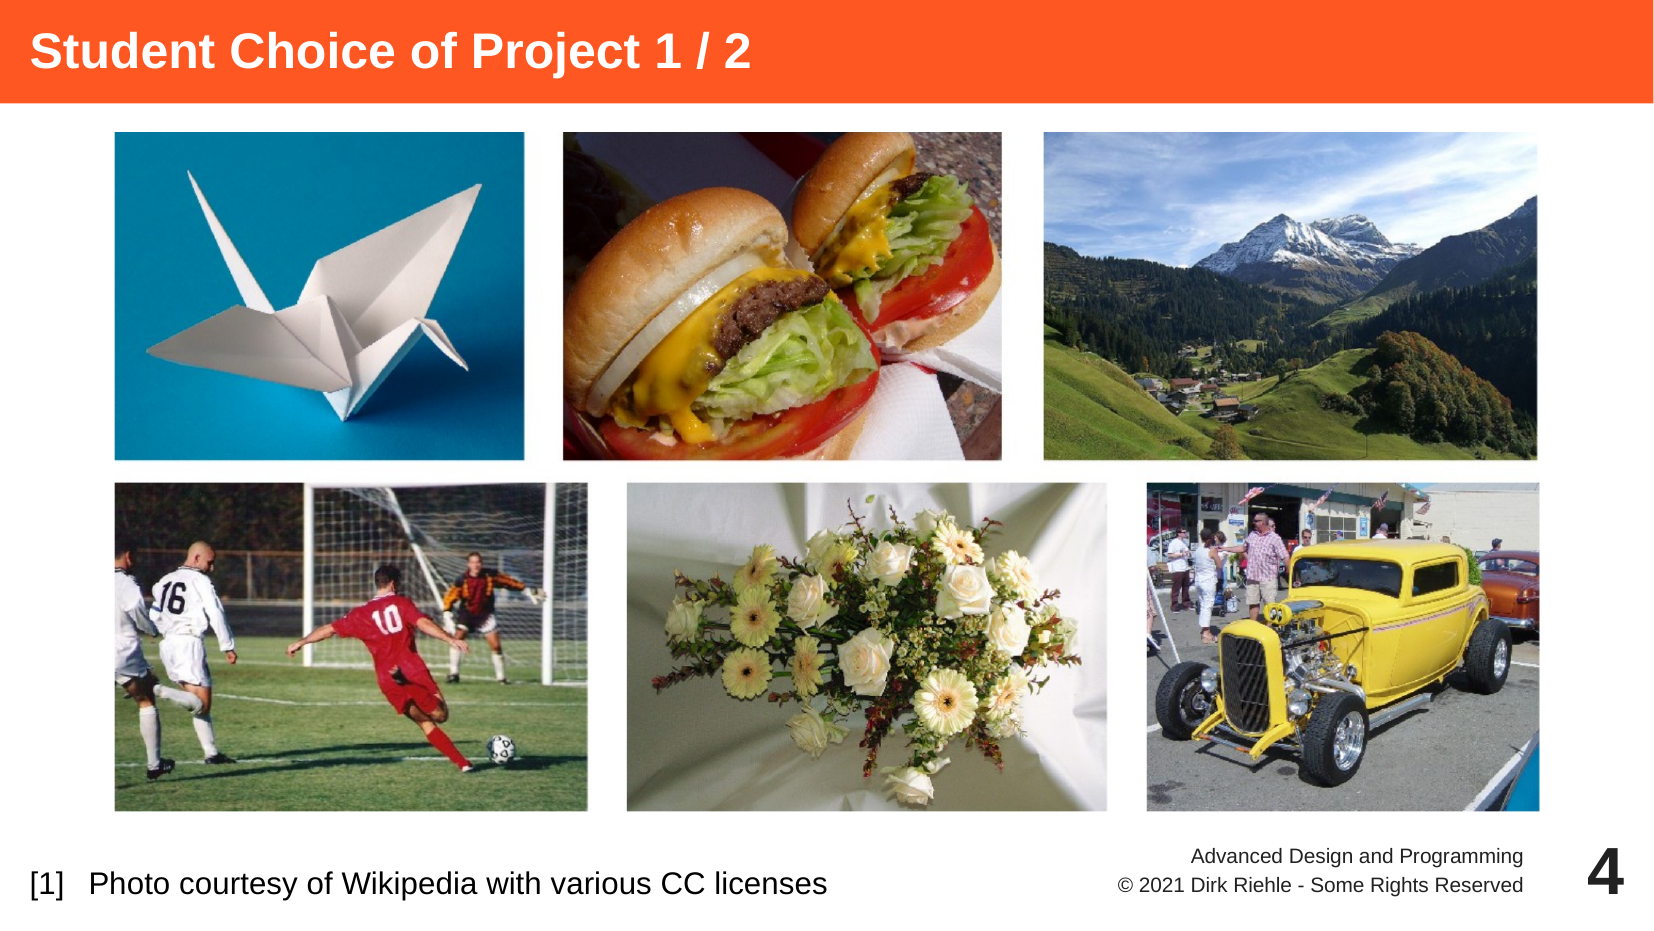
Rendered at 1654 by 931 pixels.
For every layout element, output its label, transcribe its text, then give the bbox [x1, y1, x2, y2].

picture [114, 132, 1540, 813]
title Student Choice of Project 1 / 2 [0, 0, 1654, 104]
text_box [1] Photo courtesy of Wikipedia with various CC licenses [0, 693, 1182, 931]
